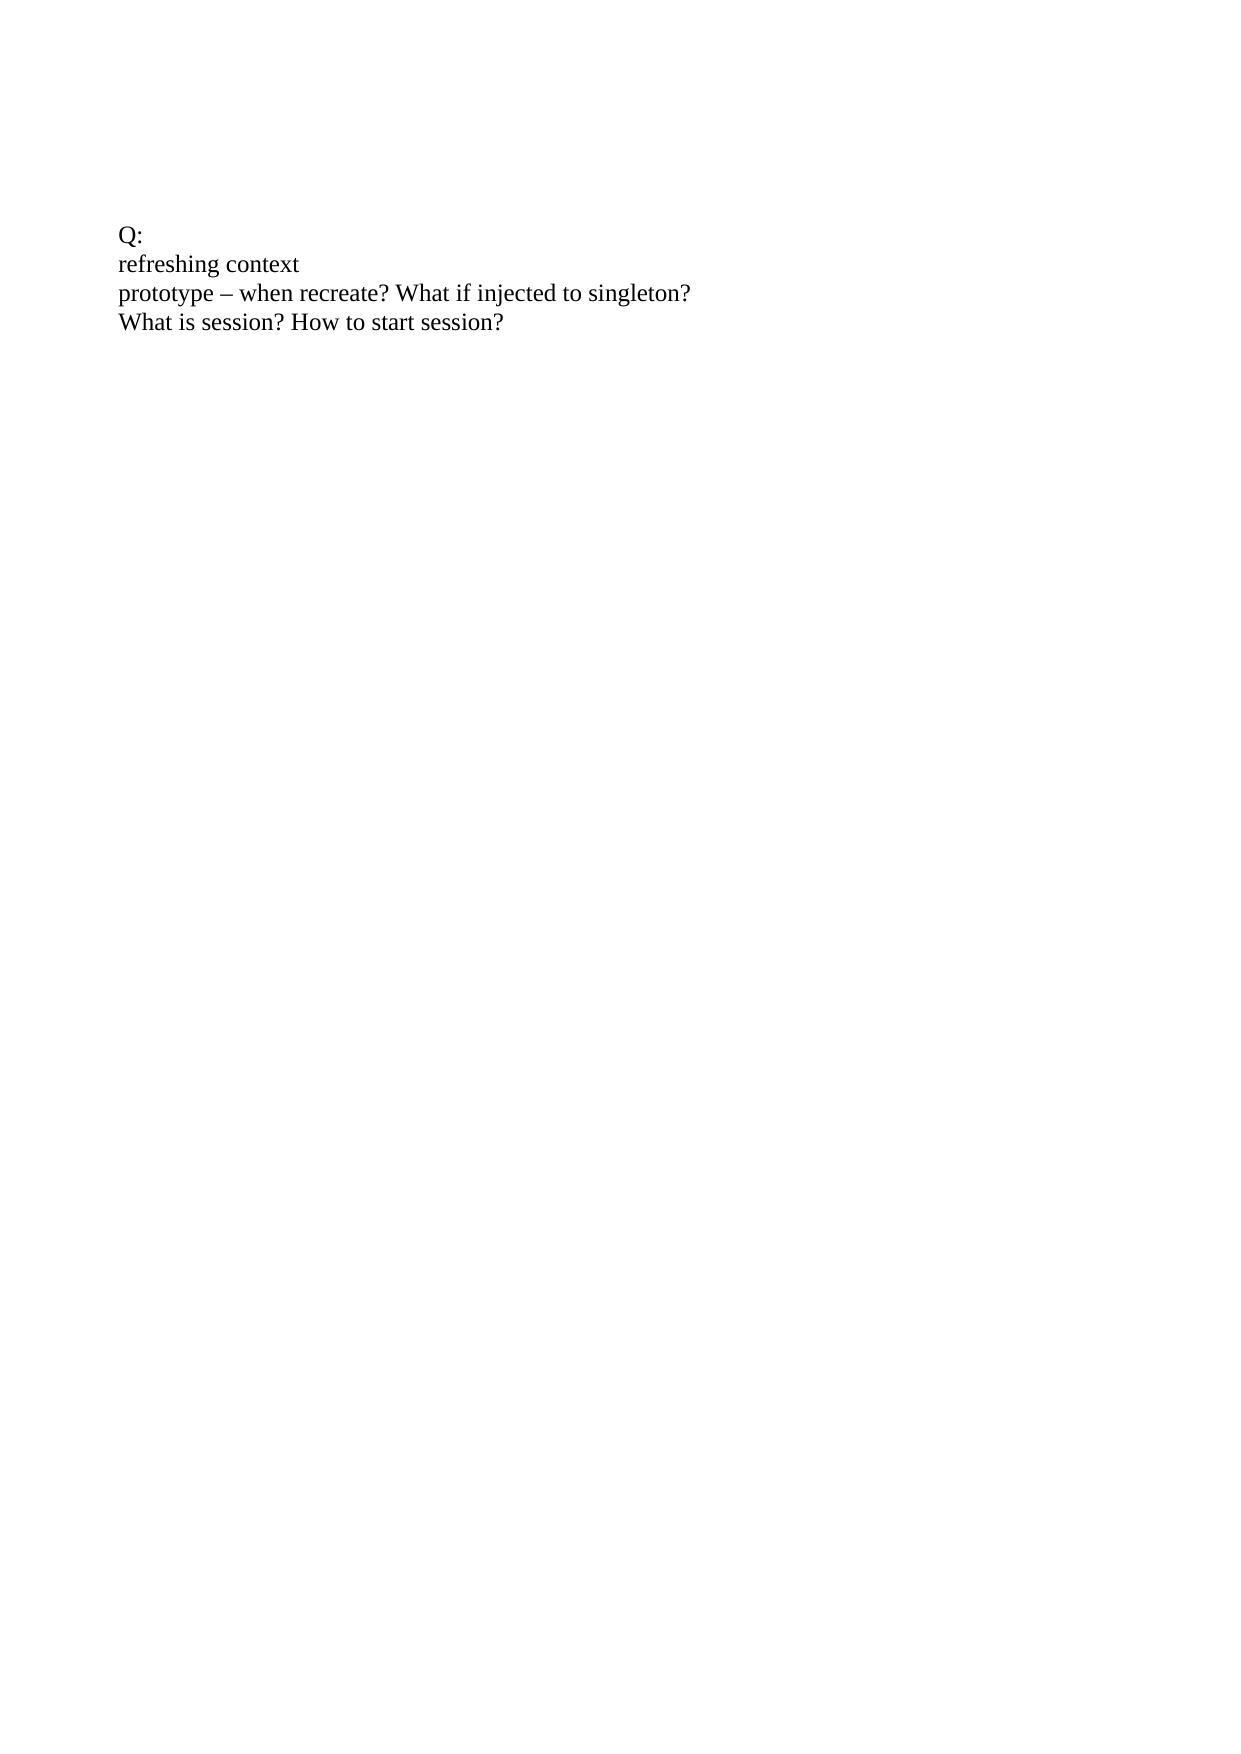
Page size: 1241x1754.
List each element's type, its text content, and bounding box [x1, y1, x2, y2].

text prototype – when recreate? What if injected to singleton? [118, 278, 1122, 307]
text refreshing context [118, 249, 1122, 278]
text What is session? How to start session? [118, 307, 1122, 335]
text Q: [118, 220, 1122, 249]
